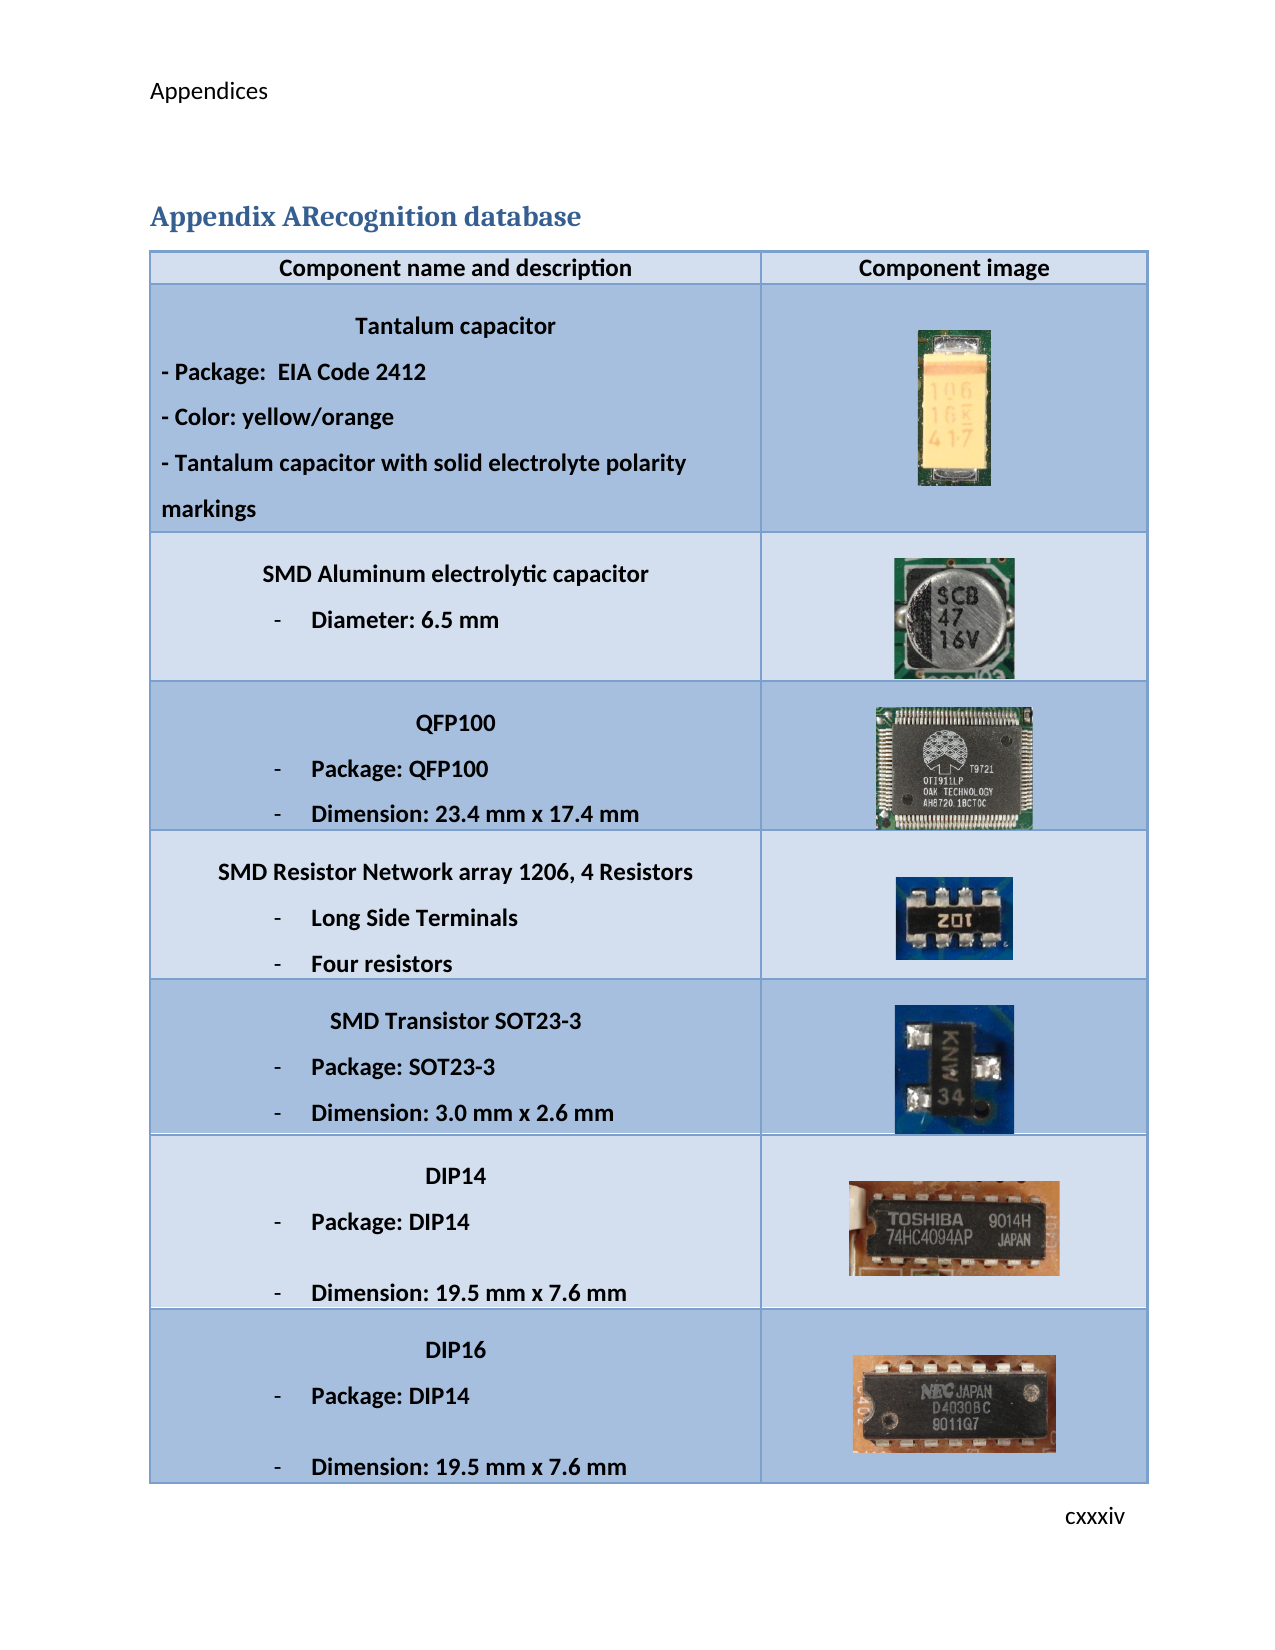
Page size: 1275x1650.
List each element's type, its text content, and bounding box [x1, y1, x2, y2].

table_cell [762, 1136, 1146, 1307]
list Recognition database [150, 200, 1125, 233]
table_cell SMD Aluminum electrolytic capacitor Diameter: 6.5 mm [151, 533, 760, 680]
table_header Component name and description [151, 253, 760, 283]
table_cell [762, 831, 1146, 978]
table_cell QFP100 Package: QFP100 Dimension: 23.4 mm x 17.4 mm [151, 682, 760, 829]
table_header Component image [762, 253, 1146, 283]
table_cell [762, 1310, 1146, 1482]
table_cell [762, 533, 1146, 680]
table_cell DIP16 Package: DIP14 Dimension: 19.5 mm x 7.6 mm [151, 1310, 760, 1482]
table_cell [762, 682, 1146, 829]
table_cell DIP14 Package: DIP14 Dimension: 19.5 mm x 7.6 mm [151, 1136, 760, 1307]
picture [876, 707, 1033, 830]
picture [895, 877, 1013, 960]
picture [849, 1181, 1060, 1276]
table_cell [762, 285, 1146, 531]
table_cell Tantalum capacitor - Package: EIA Code 2412 - Color: yellow/orange - Tantalum capacitor with solid electrolyte polarity markings [151, 285, 760, 531]
picture [852, 1355, 1056, 1453]
picture [894, 1005, 1015, 1134]
picture [917, 330, 991, 486]
table_cell [762, 980, 1146, 1133]
picture [894, 558, 1015, 679]
table_cell SMD Resistor Network array 1206, 4 Resistors Long Side Terminals Four resistors [151, 831, 760, 978]
table_cell SMD Transistor SOT23-3 Package: SOT23-3 Dimension: 3.0 mm x 2.6 mm [151, 980, 760, 1133]
